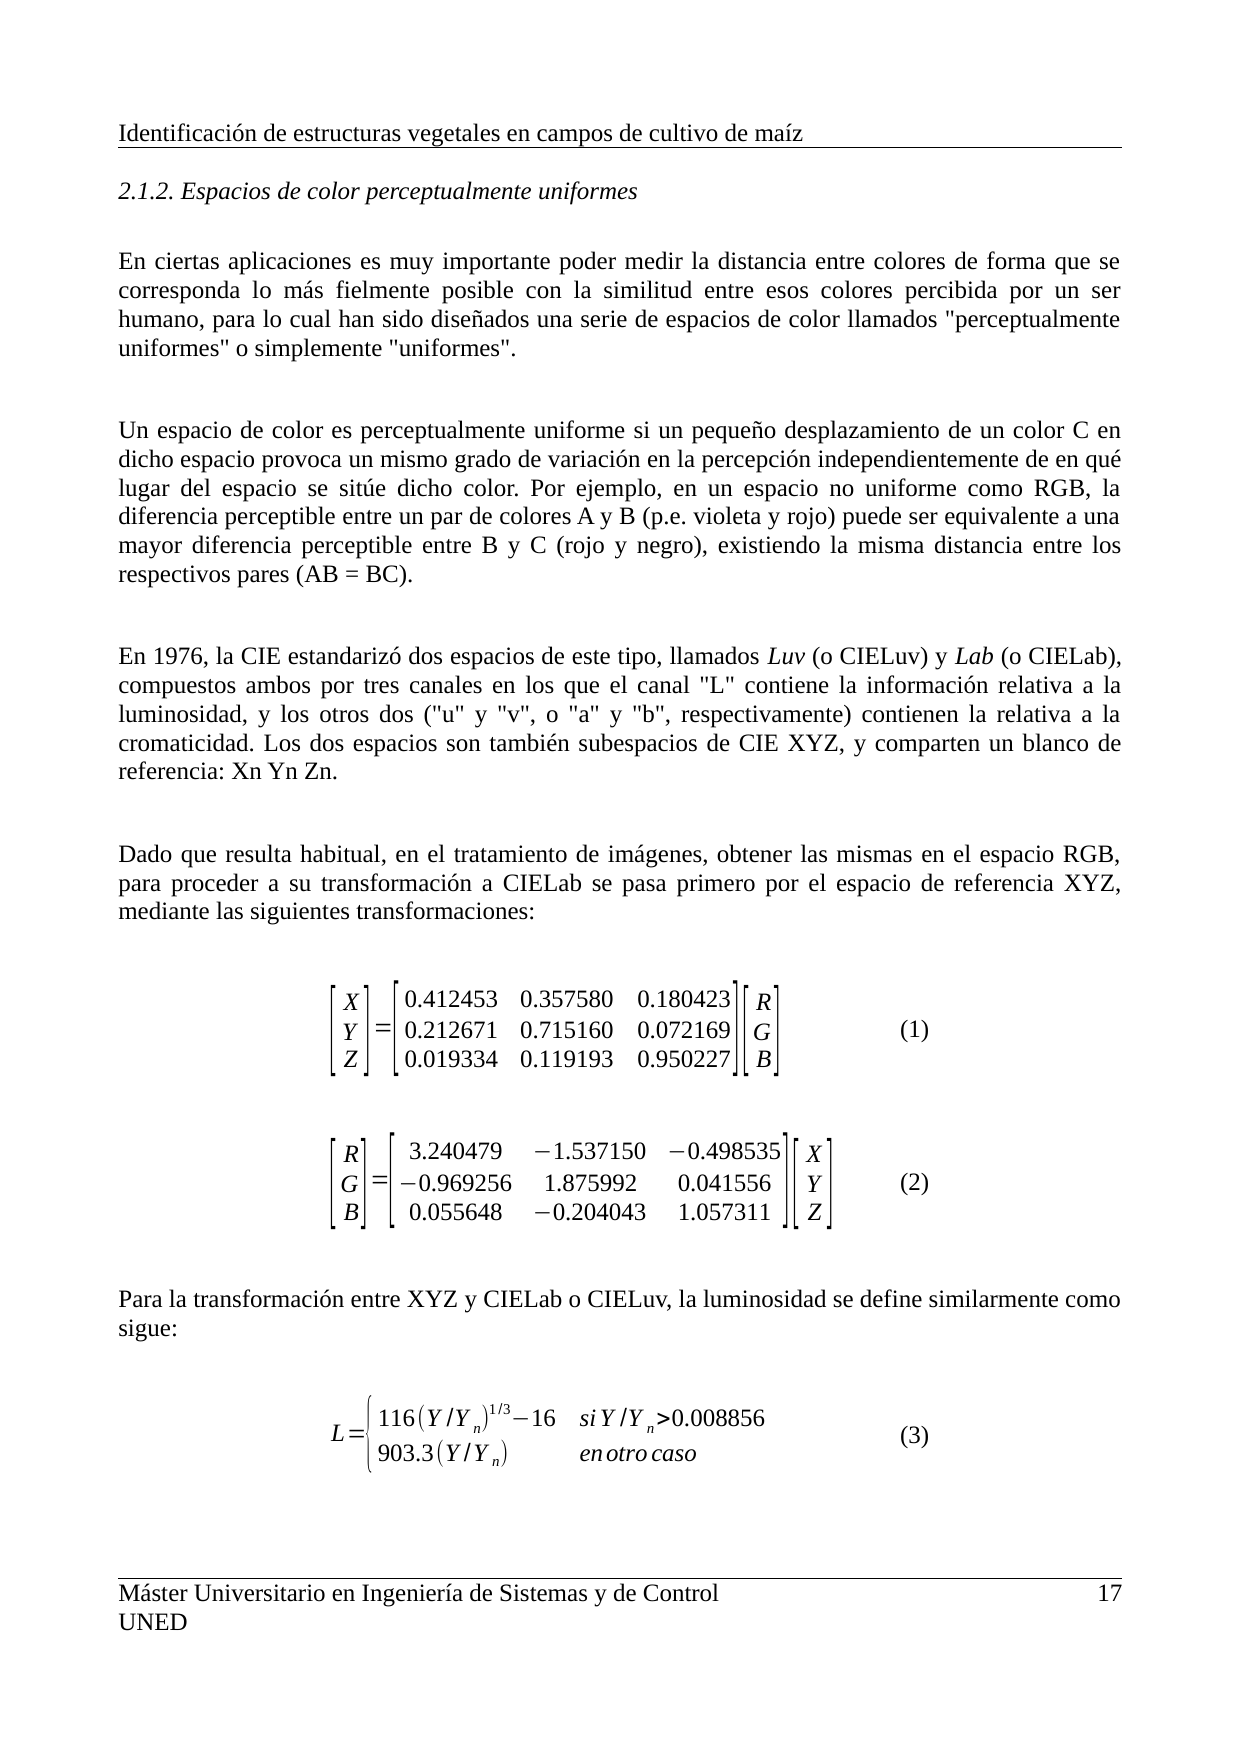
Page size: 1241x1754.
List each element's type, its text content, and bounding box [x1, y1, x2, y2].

text Dado que resulta habitual, en el tratamiento de imágenes, obtener las mismas en el espacio RGB, para proceder a su transformación a CIELab se pasa primero por el espacio de referencia XYZ, mediante las siguientes transformaciones: [118, 839, 1122, 925]
subtitle 2.1.2. Espacios de color perceptualmente uniformes [118, 176, 1122, 205]
text (1) [118, 979, 1122, 1078]
text (2) [118, 1132, 1122, 1231]
text En 1976, la CIE estandarizó dos espacios de este tipo, llamados Luv (o CIELuv) y Lab (o CIELab), compuestos ambos por tres canales en los que el canal "L" contiene la información relativa a la luminosidad, y los otros dos ("u" y "v", o "a" y "b", respectivamente) contienen la relativa a la cromaticidad. Los dos espacios son también subespacios de CIE XYZ, y comparten un blanco de referencia: Xn Yn Zn. [118, 641, 1122, 785]
text En ciertas aplicaciones es muy importante poder medir la distancia entre colores de forma que se corresponda lo más fielmente posible con la similitud entre esos colores percibida por un ser humano, para lo cual han sido diseñados una serie de espacios de color llamados "perceptualmente uniformes" o simplemente "uniformes". [118, 246, 1122, 361]
text Un espacio de color es perceptualmente uniforme si un pequeño desplazamiento de un color C en dicho espacio provoca un mismo grado de variación en la percepción independientemente de en qué lugar del espacio se sitúe dicho color. Por ejemplo, en un espacio no uniforme como RGB, la diferencia perceptible entre un par de colores A y B (p.e. violeta y rojo) puede ser equivalente a una mayor diferencia perceptible entre B y C (rojo y negro), existiendo la misma distancia entre los respectivos pares (AB = BC). [118, 415, 1122, 588]
text (3) [118, 1396, 1122, 1473]
text Para la transformación entre XYZ y CIELab o CIELuv, la luminosidad se define similarmente como sigue: [118, 1284, 1122, 1342]
